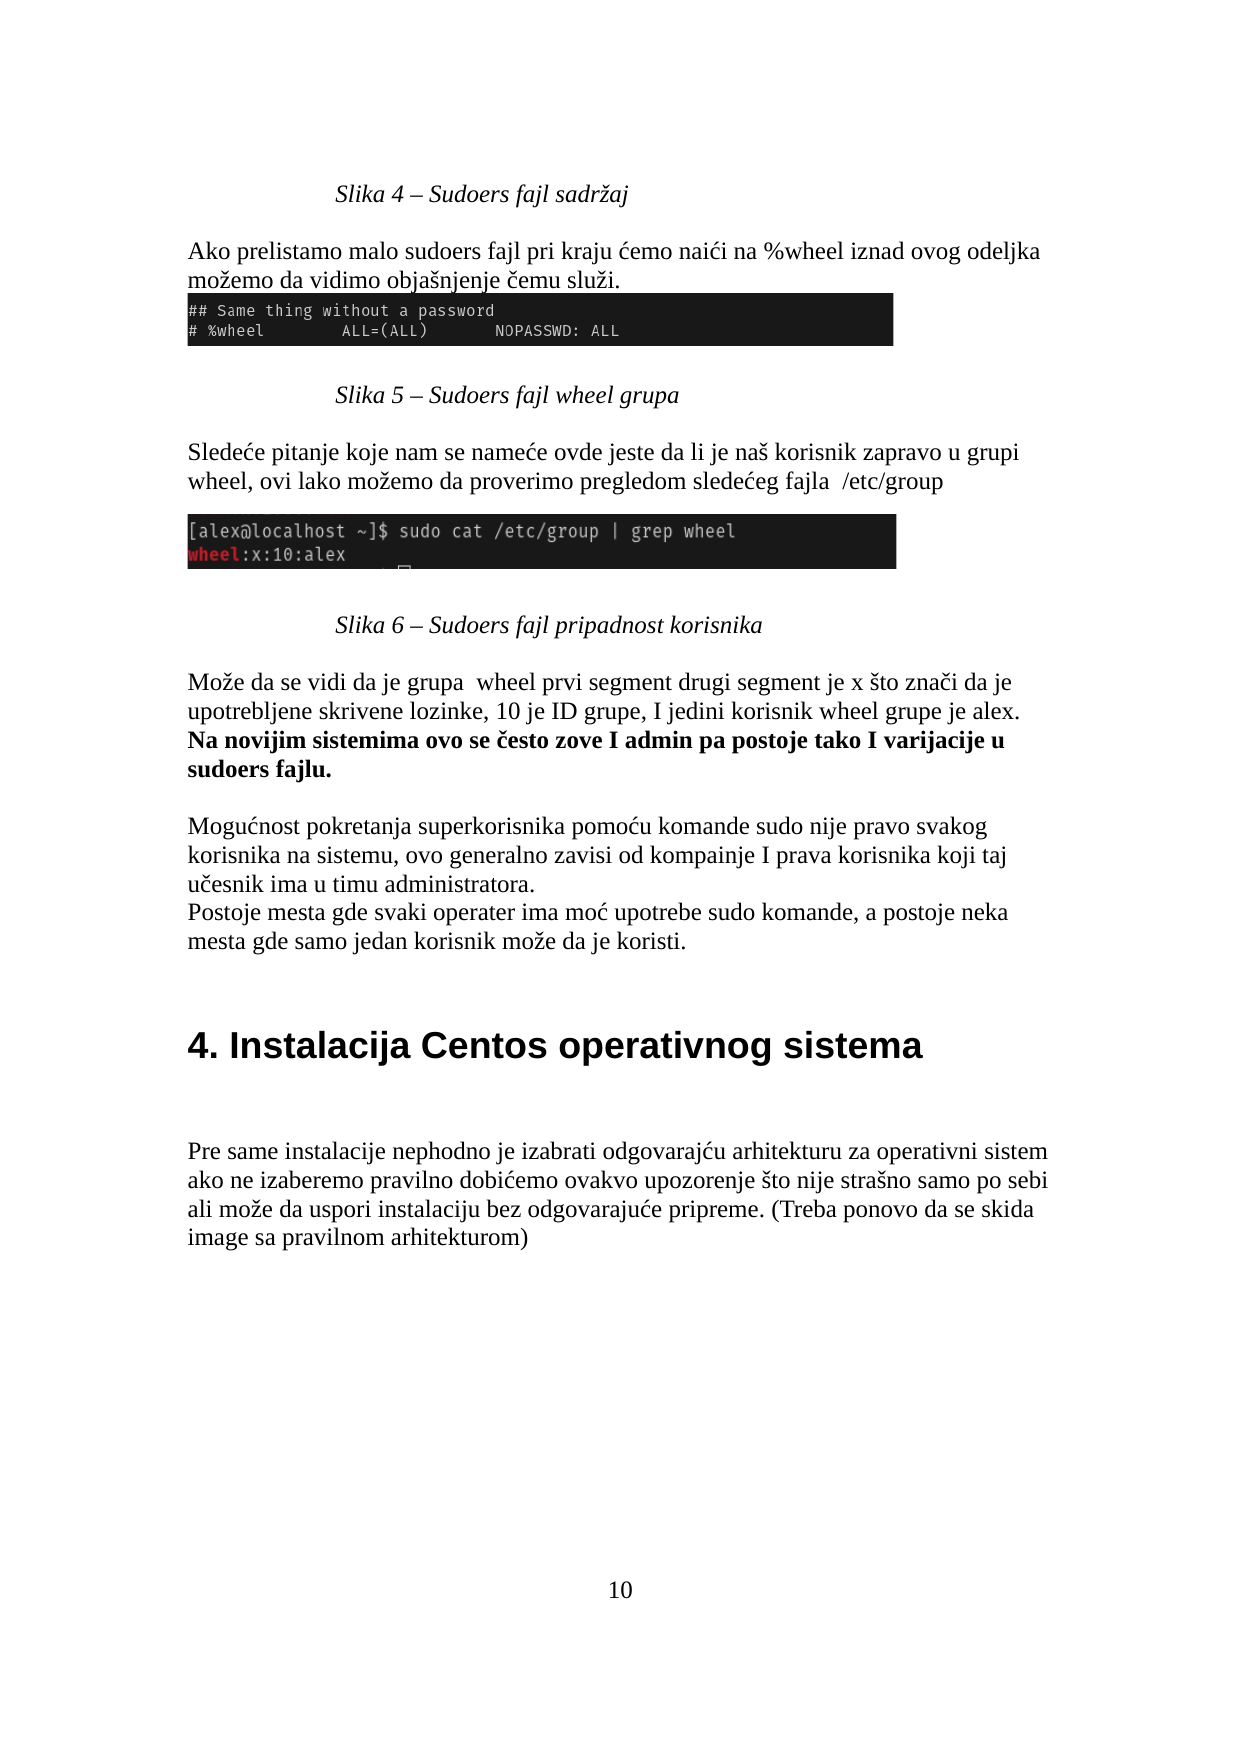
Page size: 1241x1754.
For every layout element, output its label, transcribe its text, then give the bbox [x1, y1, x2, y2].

text Postoje mesta gde svaki operater ima moć upotrebe sudo komande, a postoje neka mesta gde samo jedan korisnik može da je koristi. [187, 897, 1053, 955]
text Slika 6 – Sudoers fajl pripadnost korisnika [187, 581, 1053, 667]
text Slika 4 – Sudoers fajl sadržaj [187, 179, 1053, 207]
text Mogućnost pokretanja superkorisnika pomoću komande sudo nije pravo svakog korisnika na sistemu, ovo generalno zavisi od kompainje I prava korisnika koji taj učesnik ima u timu administratora. [187, 811, 1053, 897]
text Sledeće pitanje koje nam se nameće ovde jeste da li je naš korisnik zapravo u grupi wheel, ovi lako možemo da proverimo pregledom sledećeg fajla /etc/group [187, 437, 1053, 495]
picture [187, 293, 894, 346]
text Ako prelistamo malo sudoers fajl pri kraju ćemo naići na %wheel iznad ovog odeljka možemo da vidimo objašnjenje čemu služi. [187, 236, 1053, 294]
picture [187, 514, 897, 569]
subtitle 4. Instalacija Centos operativnog sistema [187, 980, 1053, 1066]
text Na novijim sistemima ovo se često zove I admin pa postoje tako I varijacije u sudoers fajlu. [187, 725, 1053, 782]
text Može da se vidi da je grupa wheel prvi segment drugi segment je x što znači da je upotrebljene skrivene lozinke, 10 je ID grupe, I jedini korisnik wheel grupe je alex. [187, 667, 1053, 725]
text Slika 5 – Sudoers fajl wheel grupa [187, 380, 1053, 409]
text Pre same instalacije nephodno je izabrati odgovarajću arhitekturu za operativni sistem ako ne izaberemo pravilno dobićemo ovakvo upozorenje što nije strašno samo po sebi ali može da uspori instalaciju bez odgovarajuće pripreme. (Treba ponovo da se skida image sa pravilnom arhitekturom) [187, 1136, 1053, 1251]
